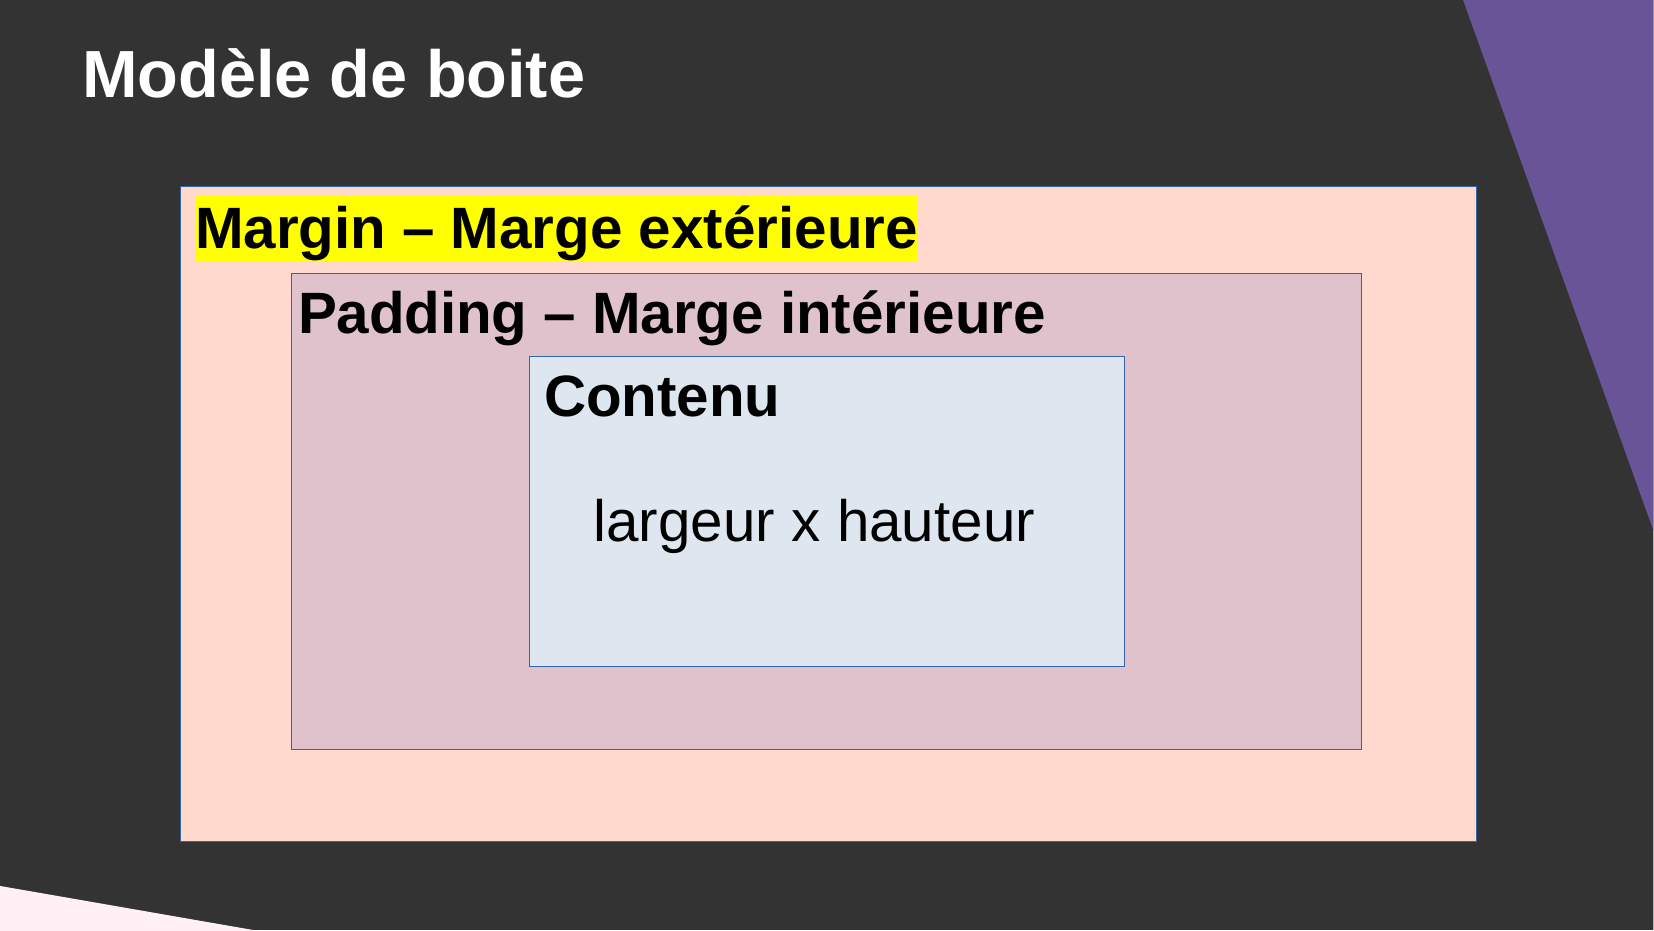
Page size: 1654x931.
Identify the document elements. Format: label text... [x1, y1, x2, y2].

text_box [180, 186, 1477, 842]
text_box Margin – Marge extérieure [180, 188, 1173, 268]
text_box [1463, 0, 1654, 533]
text_box Padding – Marge intérieure [283, 273, 1276, 354]
text_box largeur x hauteur [578, 481, 1075, 562]
title Modèle de boite [82, 37, 1571, 112]
text_box Contenu [529, 356, 1512, 437]
text_box [0, 885, 259, 931]
